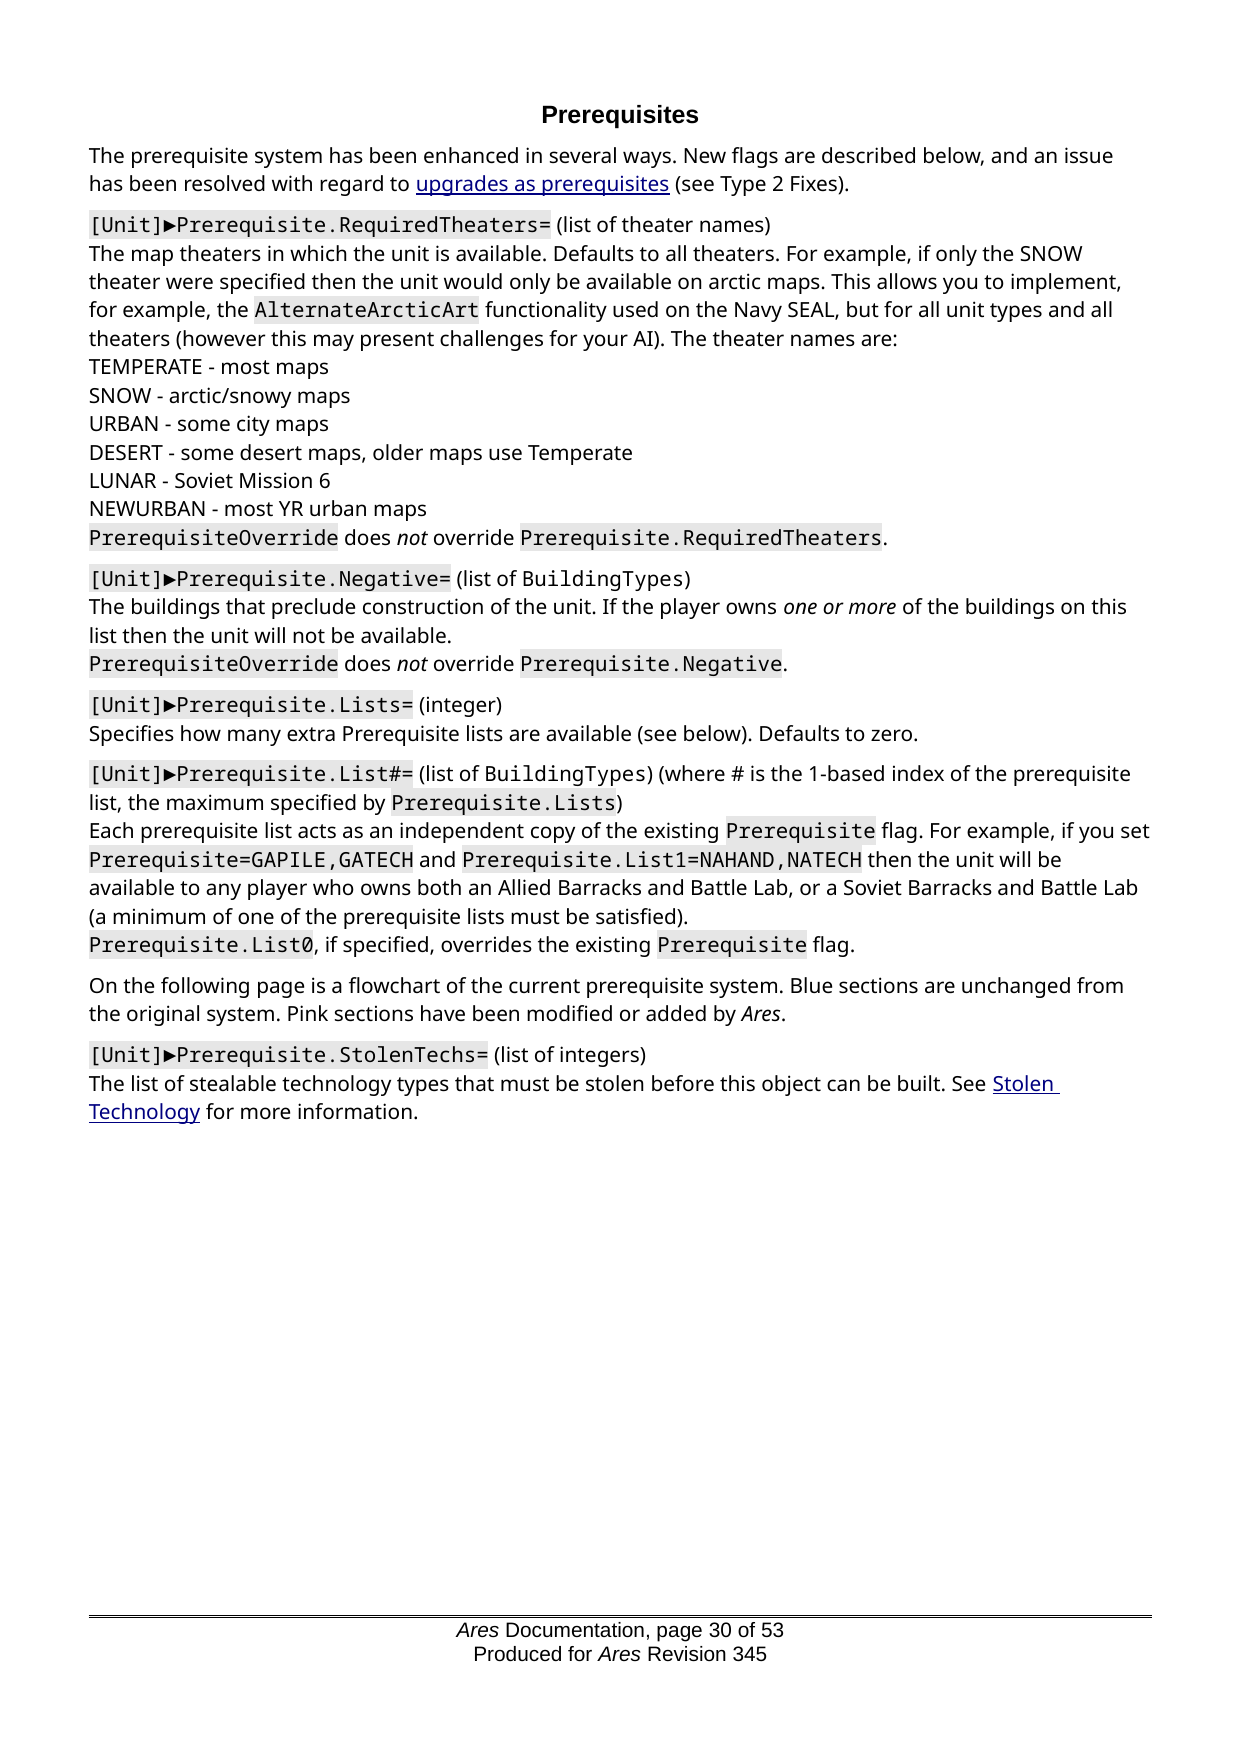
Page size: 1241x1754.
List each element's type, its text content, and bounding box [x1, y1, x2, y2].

text [Unit]►Prerequisite.Lists= (integer) Specifies how many extra Prerequisite lists are available (see below). Defaults to zero. [88, 690, 1152, 747]
subtitle Prerequisites [88, 100, 1152, 129]
text On the following page is a flowchart of the current prerequisite system. Blue sections are unchanged from the original system. Pink sections have been modified or added by Ares. [88, 971, 1152, 1028]
text [Unit]►Prerequisite.Negative= (list of BuildingTypes) The buildings that preclude construction of the unit. If the player owns one or more of the buildings on this list then the unit will not be available. PrerequisiteOverride does not override Prerequisite.Negative. [88, 564, 1152, 678]
text The prerequisite system has been enhanced in several ways. New flags are described below, and an issue has been resolved with regard to upgrades as prerequisites (see Type 2 Fixes). [88, 141, 1152, 198]
text [Unit]►Prerequisite.RequiredTheaters= (list of theater names) The map theaters in which the unit is available. Defaults to all theaters. For example, if only the SNOW theater were specified then the unit would only be available on arctic maps. This allows you to implement, for example, the AlternateArcticArt functionality used on the Navy SEAL, but for all unit types and all theaters (however this may present challenges for your AI). The theater names are: TEMPERATE - most maps SNOW - arctic/snowy maps URBAN - some city maps DESERT - some desert maps, older maps use Temperate LUNAR - Soviet Mission 6 NEWURBAN - most YR urban maps PrerequisiteOverride does not override Prerequisite.RequiredTheaters. [88, 210, 1152, 551]
text [Unit]►Prerequisite.List#= (list of BuildingTypes) (where # is the 1-based index of the prerequisite list, the maximum specified by Prerequisite.Lists) Each prerequisite list acts as an independent copy of the existing Prerequisite flag. For example, if you set Prerequisite=GAPILE,GATECH and Prerequisite.List1=NAHAND,NATECH then the unit will be available to any player who owns both an Allied Barracks and Battle Lab, or a Soviet Barracks and Battle Lab (a minimum of one of the prerequisite lists must be satisfied). Prerequisite.List0, if specified, overrides the existing Prerequisite flag. [88, 759, 1152, 959]
text [Unit]►Prerequisite.StolenTechs= (list of integers) The list of stealable technology types that must be stolen before this object can be built. See Stolen Technology for more information. [88, 1041, 1152, 1126]
